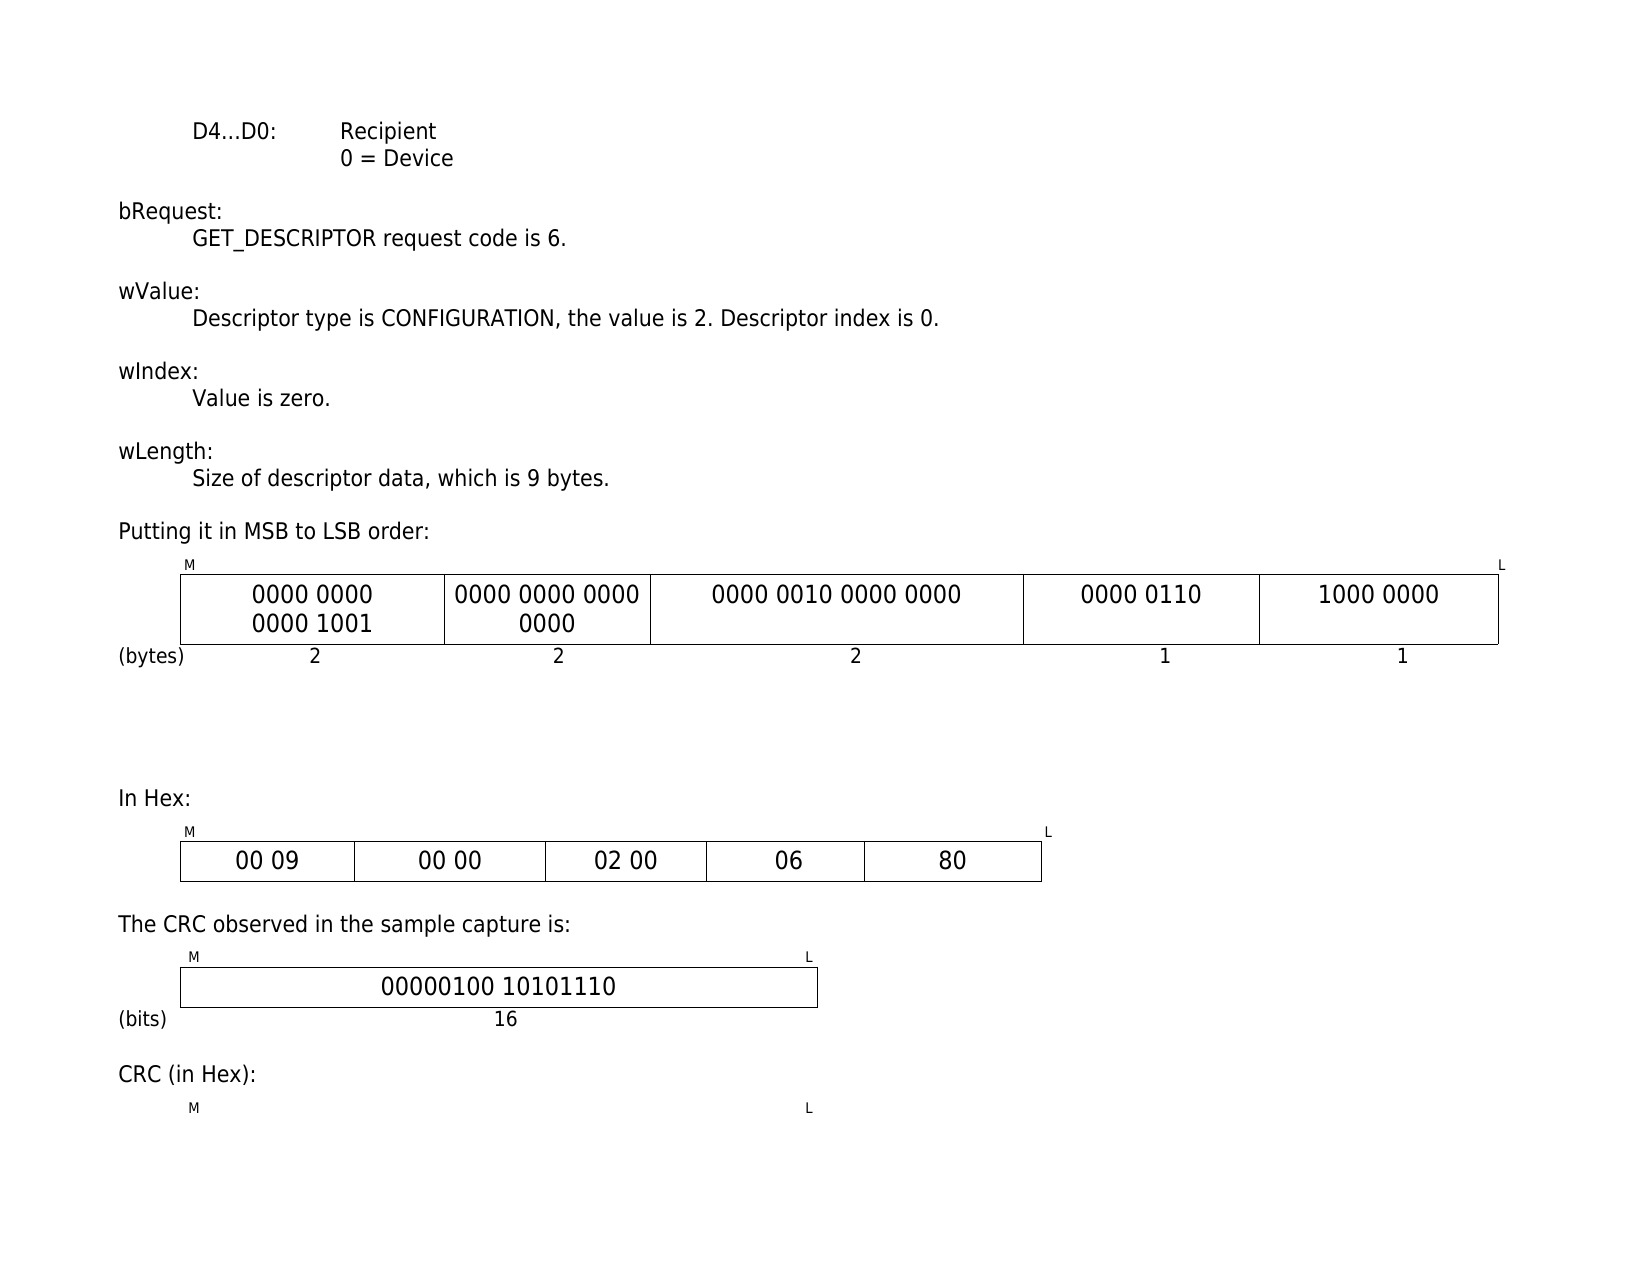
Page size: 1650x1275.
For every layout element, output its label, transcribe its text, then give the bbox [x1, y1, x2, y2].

text (bits) 16 [118, 1007, 1532, 1032]
text CRC (in Hex): [118, 1061, 1532, 1087]
table_header 0000 0000 0000 1001 [181, 575, 444, 644]
text 0 = Device [118, 145, 1532, 171]
table_header 0000 0010 0000 0000 [651, 575, 1023, 644]
text Descriptor type is CONFIGURATION, the value is 2. Descriptor index is 0. [118, 305, 1532, 331]
text (bytes) 2 2 2 1 1 [118, 644, 1532, 668]
text Value is zero. [118, 385, 1532, 411]
text M L [118, 545, 1532, 574]
text D4...D0: Recipient [118, 118, 1532, 145]
text bRequest: [118, 198, 1532, 225]
text wIndex: [118, 358, 1532, 385]
table_header 06 [707, 842, 864, 881]
table_header 0000 0110 [1024, 575, 1259, 644]
text Size of descriptor data, which is 9 bytes. [118, 465, 1532, 491]
table_header 1000 0000 [1260, 575, 1498, 644]
text M L [118, 937, 1532, 967]
table_header 00 09 [181, 842, 354, 881]
text In Hex: [118, 785, 1532, 812]
text wLength: [118, 438, 1532, 465]
text The CRC observed in the sample capture is: [118, 911, 1532, 937]
text GET_DESCRIPTOR request code is 6. [118, 225, 1532, 251]
text M L [118, 812, 1532, 841]
text M L [118, 1087, 1532, 1117]
table_header 0000 0000 0000 0000 [445, 575, 650, 644]
table_header 00000100 10101110 [181, 968, 817, 1007]
text Putting it in MSB to LSB order: [118, 518, 1532, 545]
text wValue: [118, 278, 1532, 305]
table_header 02 00 [546, 842, 706, 881]
table_header 80 [865, 842, 1041, 881]
table_header 00 00 [355, 842, 545, 881]
